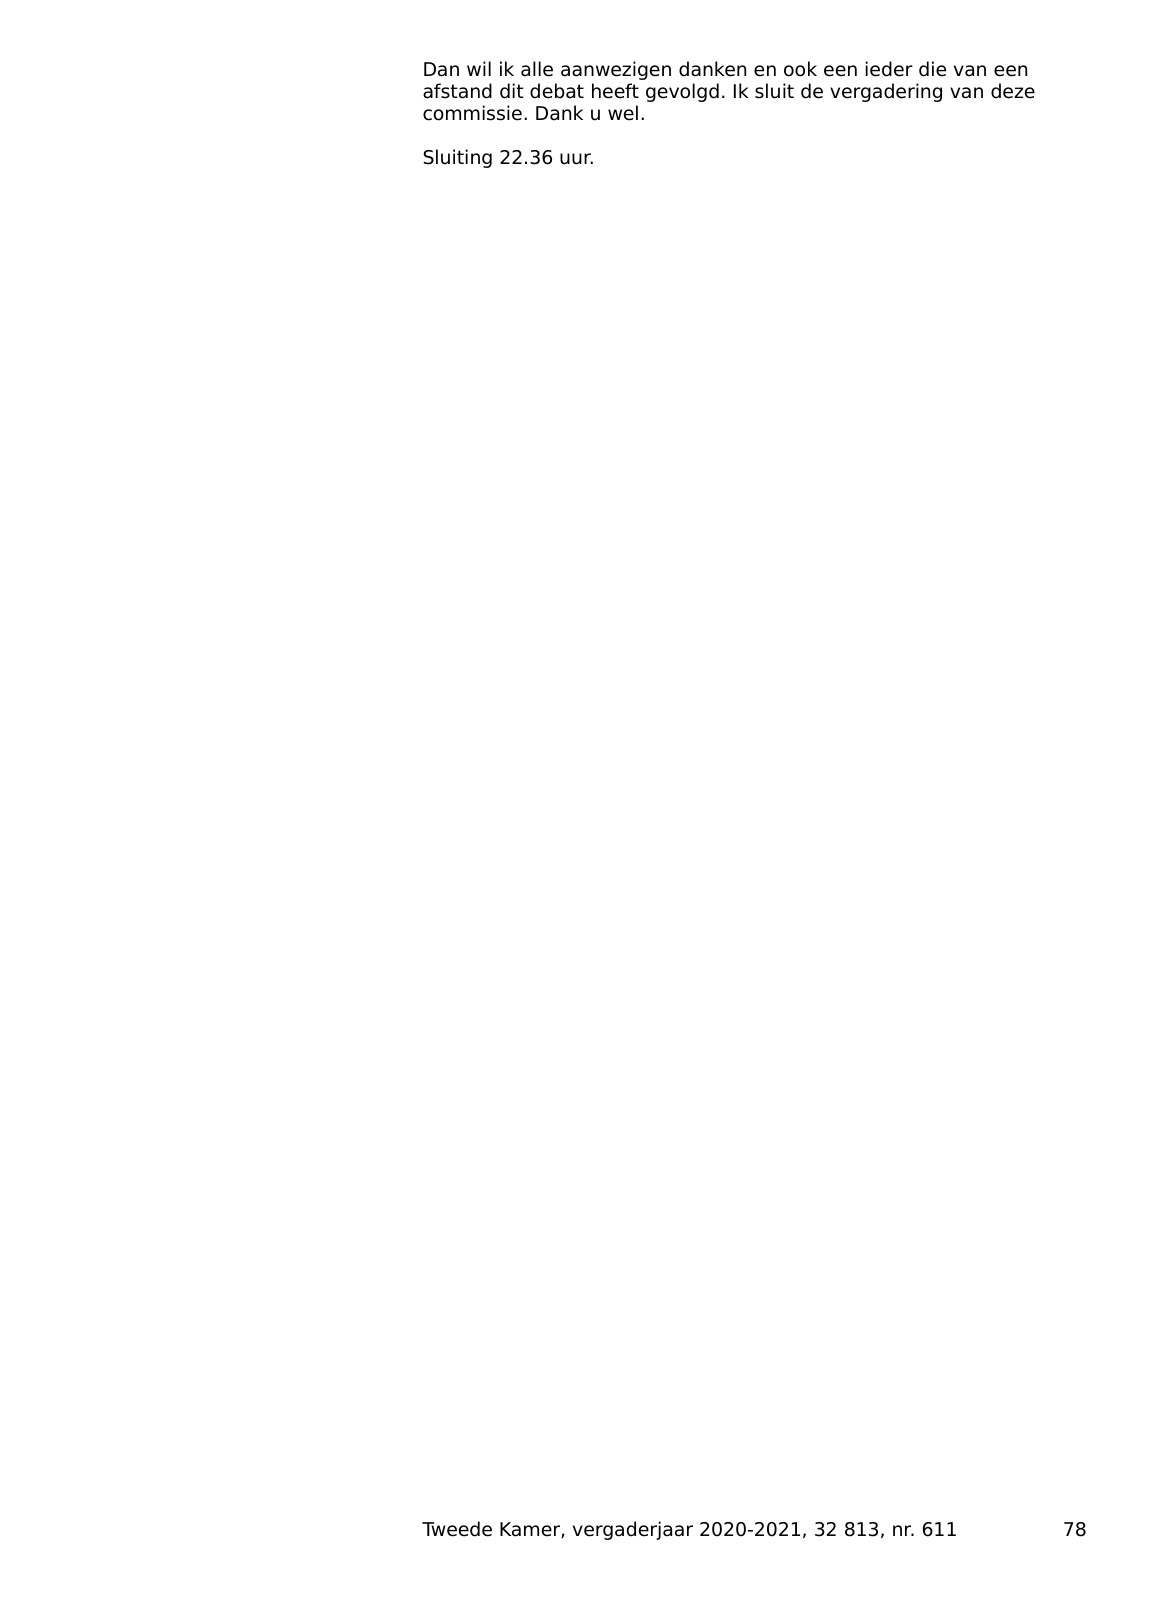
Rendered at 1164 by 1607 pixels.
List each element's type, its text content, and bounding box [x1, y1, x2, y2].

text Dan wil ik alle aanwezigen danken en ook een ieder die van een afstand dit debat heeft gevolgd. Ik sluit de vergadering van deze commissie. Dank u wel. [422, 59, 1087, 125]
text Sluiting 22.36 uur. [422, 147, 1087, 169]
